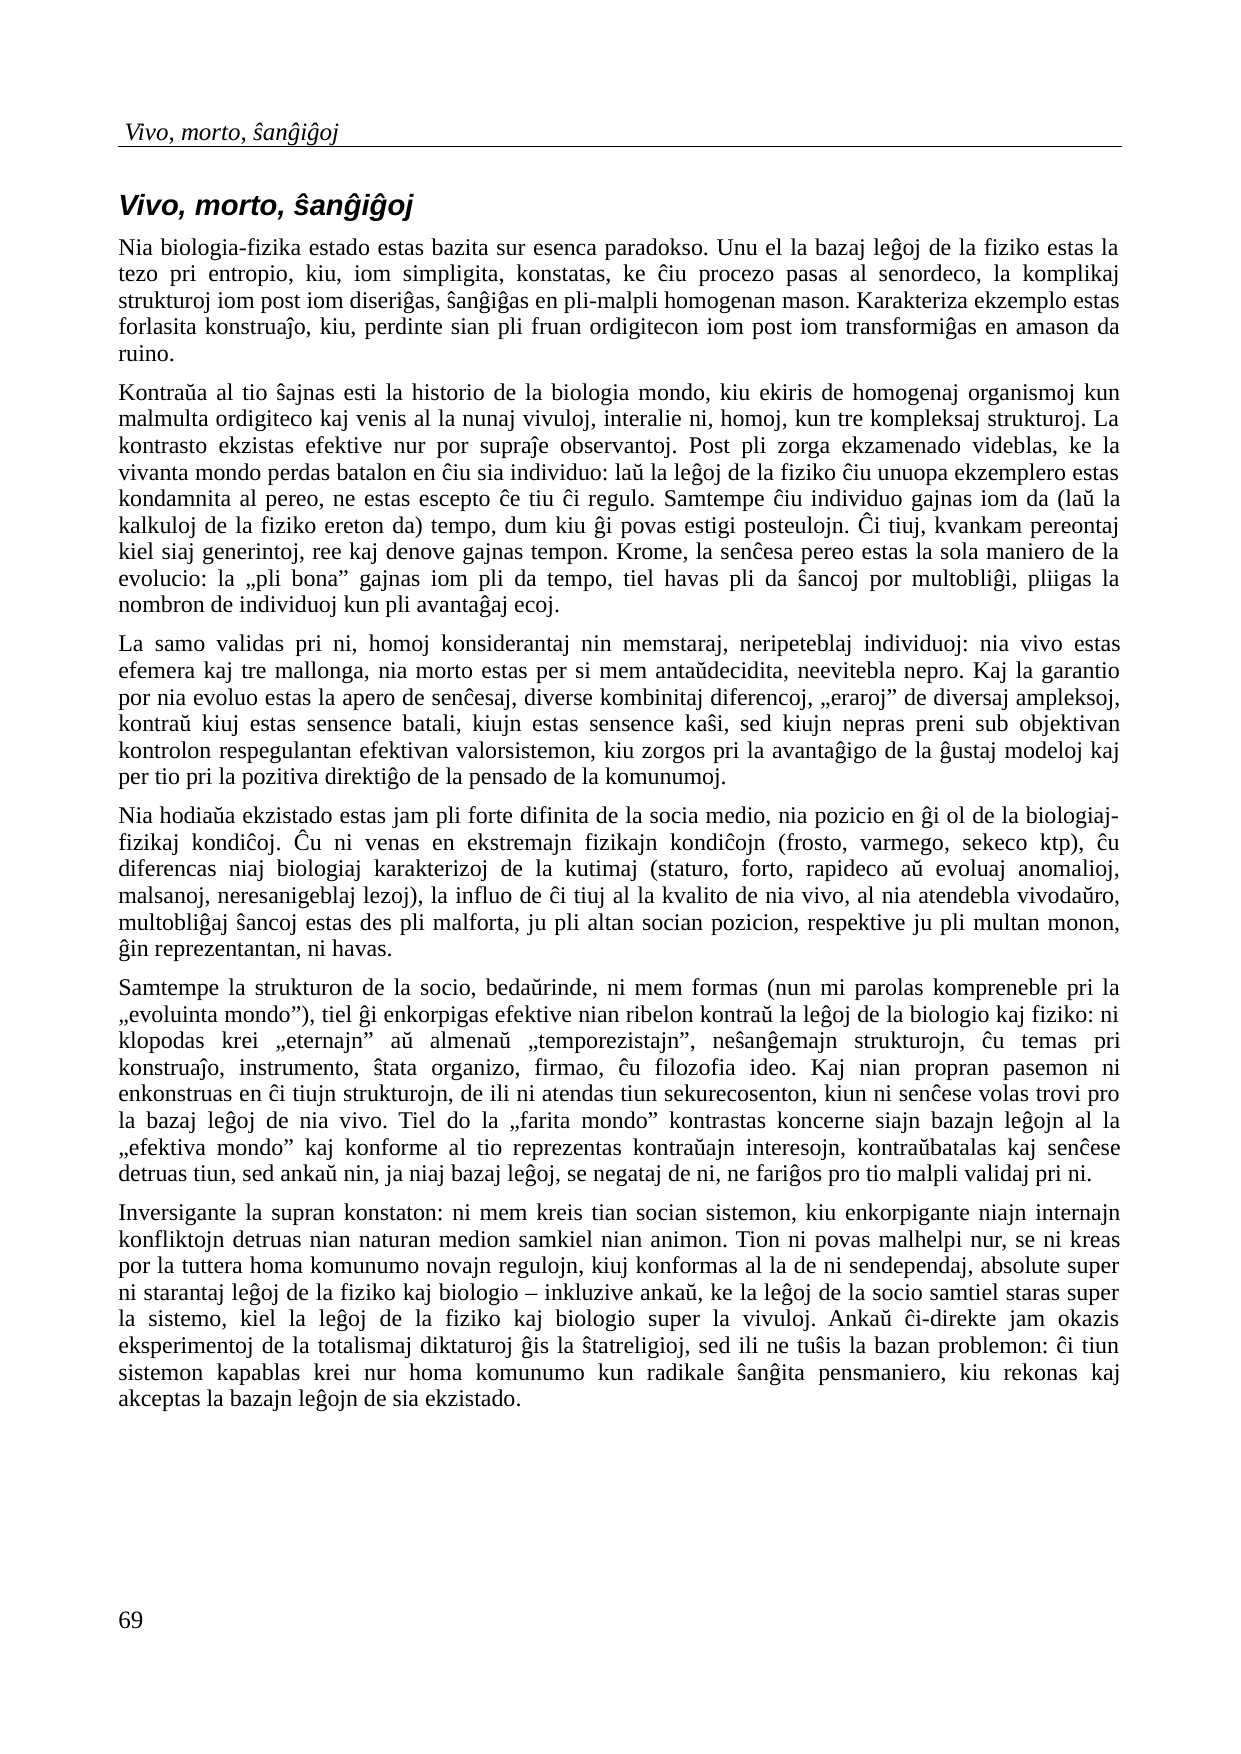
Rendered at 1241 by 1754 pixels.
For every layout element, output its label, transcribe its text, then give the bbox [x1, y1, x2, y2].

text Inversigante la supran konstaton: ni mem kreis tian socian sistemon, kiu enkorpigante niajn internajn konfliktojn detruas nian naturan medion samkiel nian animon. Tion ni povas malhelpi nur, se ni kreas por la tuttera homa komunumo novajn regulojn, kiuj konformas al la de ni sendependaj, absolute super ni starantaj leĝoj de la fiziko kaj biologio – inkluzive ankaŭ, ke la leĝoj de la socio samtiel staras super la sistemo, kiel la leĝoj de la fiziko kaj biologio super la vivuloj. Ankaŭ ĉi-direkte jam okazis eksperimentoj de la totalismaj diktaturoj ĝis la ŝtatreligioj, sed ili ne tuŝis la bazan problemon: ĉi tiun sistemon kapablas krei nur homa komunumo kun radikale ŝanĝita pensmaniero, kiu rekonas kaj akceptas la bazajn leĝojn de sia ekzistado. [118, 1199, 1122, 1412]
subtitle Vivo, morto, ŝanĝiĝoj [118, 189, 1122, 221]
text Nia hodiaŭa ekzistado estas jam pli forte difinita de la socia medio, nia pozicio en ĝi ol de la biologiaj-fizikaj kondiĉoj. Ĉu ni venas en ekstremajn fizikajn kondiĉojn (frosto, varmego, sekeco ktp), ĉu diferencas niaj biologiaj karakterizoj de la kutimaj (staturo, forto, rapideco aŭ evoluaj anomalioj, malsanoj, neresanigeblaj lezoj), la influo de ĉi tiuj al la kvalito de nia vivo, al nia atendebla vivodaŭro, multobliĝaj ŝancoj estas des pli malforta, ju pli altan socian pozicion, respektive ju pli multan monon, ĝin reprezentantan, ni havas. [118, 802, 1122, 962]
text Samtempe la strukturon de la socio, bedaŭrinde, ni mem formas (nun mi parolas kompreneble pri la „evoluinta mondo”), tiel ĝi enkorpigas efektive nian ribelon kontraŭ la leĝoj de la biologio kaj fiziko: ni klopodas krei „eternajn” aŭ almenaŭ „temporezistajn”, neŝanĝemajn strukturojn, ĉu temas pri konstruaĵo, instrumento, ŝtata organizo, firmao, ĉu filozofia ideo. Kaj nian propran pasemon ni enkonstruas en ĉi tiujn strukturojn, de ili ni atendas tiun sekurecosenton, kiun ni senĉese volas trovi pro la bazaj leĝoj de nia vivo. Tiel do la „farita mondo” kontrastas koncerne siajn bazajn leĝojn al la „efektiva mondo” kaj konforme al tio reprezentas kontraŭajn interesojn, kontraŭbatalas kaj senĉese detruas tiun, sed ankaŭ nin, ja niaj bazaj leĝoj, se negataj de ni, ne fariĝos pro tio malpli validaj pri ni. [118, 974, 1122, 1187]
text La samo validas pri ni, homoj konsiderantaj nin memstaraj, neripeteblaj individuoj: nia vivo estas efemera kaj tre mallonga, nia morto estas per si mem antaŭdecidita, neevitebla nepro. Kaj la garantio por nia evoluo estas la apero de senĉesaj, diverse kombinitaj diferencoj, „eraroj” de diversaj ampleksoj, kontraŭ kiuj estas sensence batali, kiujn estas sensence kaŝi, sed kiujn nepras preni sub objektivan kontrolon respegulantan efektivan valorsistemon, kiu zorgos pri la avantaĝigo de la ĝustaj modeloj kaj per tio pri la pozitiva direktiĝo de la pensado de la komunumoj. [118, 631, 1122, 790]
text Kontraŭa al tio ŝajnas esti la historio de la biologia mondo, kiu ekiris de homogenaj organismoj kun malmulta ordigiteco kaj venis al la nunaj vivuloj, interalie ni, homoj, kun tre kompleksaj strukturoj. La kontrasto ekzistas efektive nur por supraĵe observantoj. Post pli zorga ekzamenado videblas, ke la vivanta mondo perdas batalon en ĉiu sia individuo: laŭ la leĝoj de la fiziko ĉiu unuopa ekzemplero estas kondamnita al pereo, ne estas escepto ĉe tiu ĉi regulo. Samtempe ĉiu individuo gajnas iom da (laŭ la kalkuloj de la fiziko ereton da) tempo, dum kiu ĝi povas estigi posteulojn. Ĉi tiuj, kvankam pereontaj kiel siaj generintoj, ree kaj denove gajnas tempon. Krome, la senĉesa pereo estas la sola maniero de la evolucio: la „pli bona” gajnas iom pli da tempo, tiel havas pli da ŝancoj por multobliĝi, pliigas la nombron de individuoj kun pli avantaĝaj ecoj. [118, 379, 1122, 618]
text Nia biologia-fizika estado estas bazita sur esenca paradokso. Unu el la bazaj leĝoj de la fiziko estas la tezo pri entropio, kiu, iom simpligita, konstatas, ke ĉiu procezo pasas al senordeco, la komplikaj strukturoj iom post iom diseriĝas, ŝanĝiĝas en pli-malpli homogenan mason. Karakteriza ekzemplo estas forlasita konstruaĵo, kiu, perdinte sian pli fruan ordigitecon iom post iom transformiĝas en amason da ruino. [118, 234, 1122, 367]
